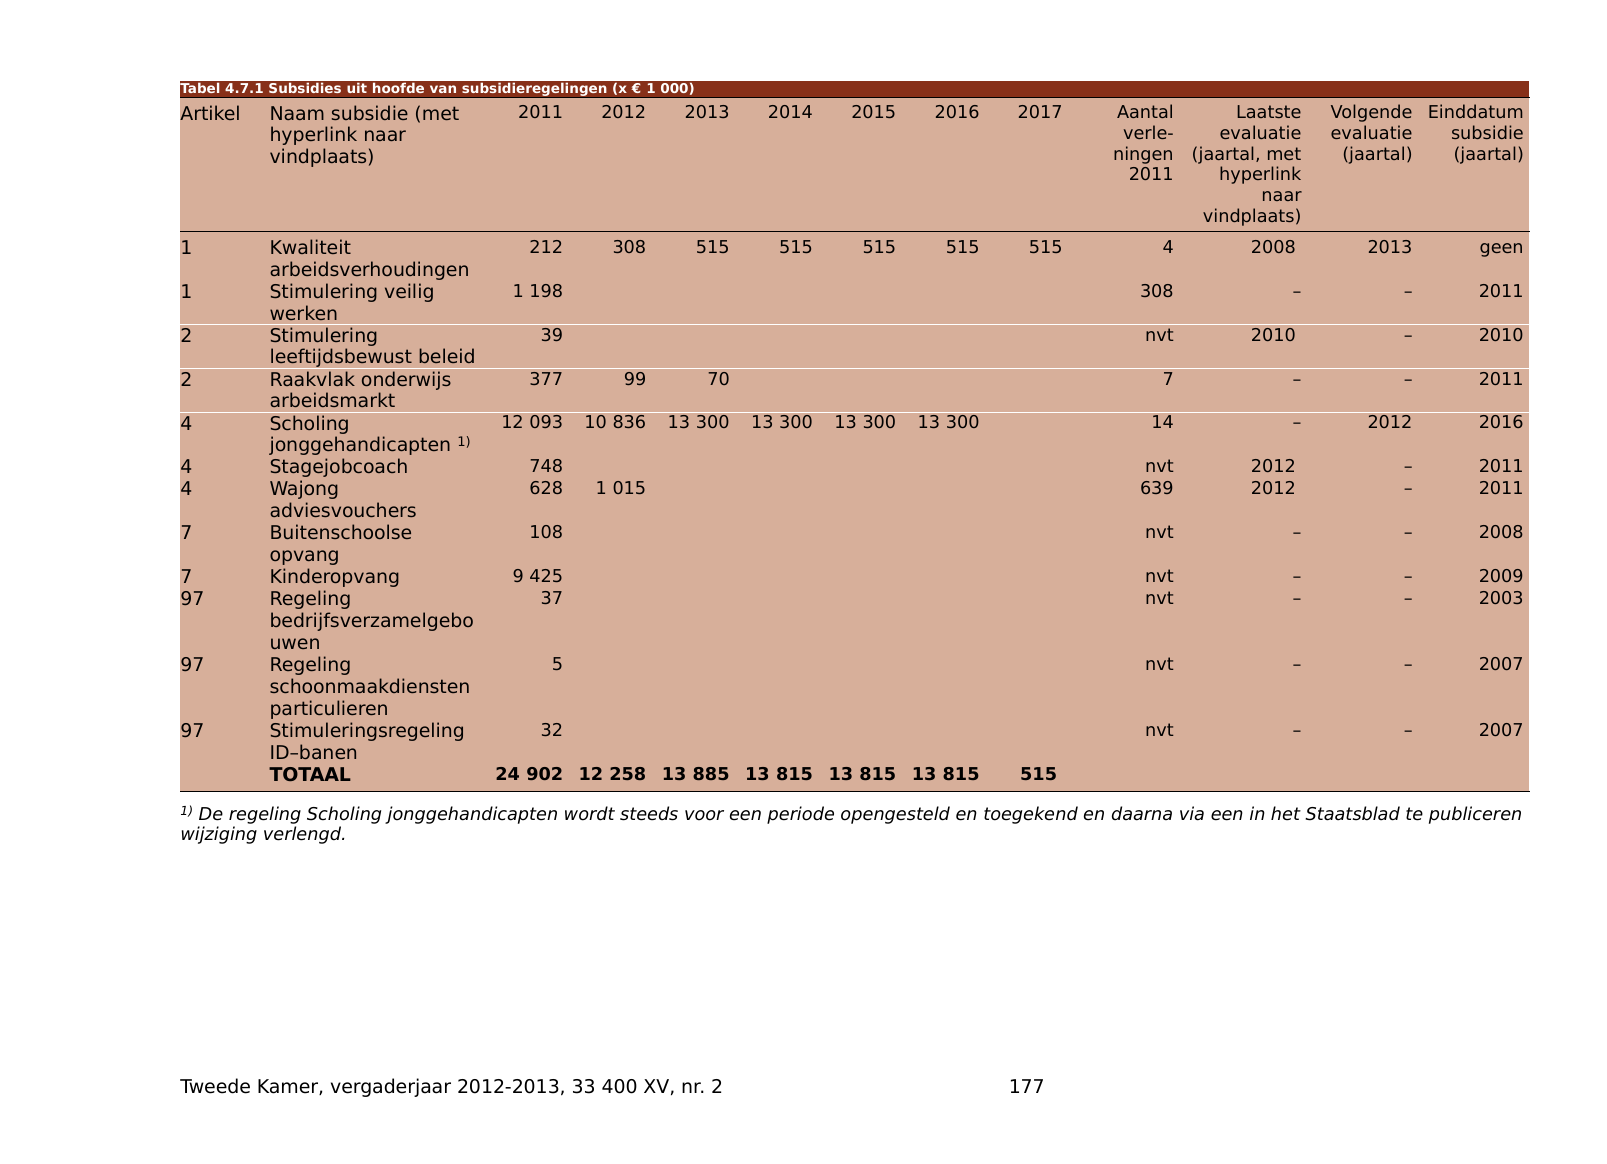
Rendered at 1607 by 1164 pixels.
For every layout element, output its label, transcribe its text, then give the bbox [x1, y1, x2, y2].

table_cell 2017 [985, 98, 1068, 231]
table_cell nvt [1069, 456, 1179, 478]
table_cell geen [1418, 232, 1529, 281]
table_cell 13 300 [735, 413, 818, 456]
table_cell [735, 325, 818, 368]
table_cell 2009 [1418, 566, 1529, 588]
table_cell 12 258 [569, 764, 652, 791]
table_cell [652, 325, 735, 368]
table_cell [985, 325, 1068, 368]
table_cell [735, 478, 818, 522]
table_cell 2011 [485, 98, 569, 231]
table_cell [819, 566, 902, 588]
table_cell 4 [180, 413, 263, 456]
table_cell – [1180, 654, 1307, 720]
table_cell Buitenschoolse opvang [263, 522, 485, 566]
table_cell – [1180, 281, 1307, 324]
table_cell 13 815 [819, 764, 902, 791]
table_cell – [1307, 325, 1418, 368]
table_cell – [1307, 456, 1418, 478]
table_cell 308 [569, 232, 652, 281]
table_cell 515 [819, 232, 902, 281]
table_cell – [1180, 522, 1307, 566]
table_cell 2 [180, 325, 263, 368]
table_cell 2015 [819, 98, 902, 231]
table_cell [735, 588, 818, 654]
table_cell Artikel [180, 98, 263, 231]
table_cell Volgende evaluatie (jaartal) [1307, 98, 1418, 231]
table_cell [652, 281, 735, 324]
table_cell – [1307, 654, 1418, 720]
table_cell 4 [1069, 232, 1179, 281]
table_cell [652, 720, 735, 764]
table_cell 2007 [1418, 720, 1529, 764]
table_cell [569, 654, 652, 720]
table_cell 7 [1069, 369, 1179, 412]
table_cell Laatste evaluatie (jaartal, met hyperlink naar vindplaats) [1180, 98, 1307, 231]
table_cell 2 [180, 369, 263, 412]
table_cell [902, 281, 985, 324]
table_cell [985, 281, 1068, 324]
table_cell 12 093 [485, 413, 569, 456]
table_cell [819, 478, 902, 522]
table_cell Stimuleringsregeling ID–banen [263, 720, 485, 764]
table_cell 515 [652, 232, 735, 281]
table_cell [1418, 764, 1529, 791]
table_cell 32 [485, 720, 569, 764]
table_cell 1 198 [485, 281, 569, 324]
table_cell [652, 522, 735, 566]
table_cell [1307, 764, 1418, 791]
table_cell 7 [180, 566, 263, 588]
table_cell [735, 522, 818, 566]
table_cell TOTAAL [263, 764, 485, 791]
table_cell [735, 654, 818, 720]
table_cell 24 902 [485, 764, 569, 791]
table_cell [902, 720, 985, 764]
table_cell Einddatum subsidie (jaartal) [1418, 98, 1529, 231]
table_cell Scholing jonggehandicapten 1) [263, 413, 485, 456]
table_cell [569, 566, 652, 588]
table_cell 2012 [1180, 456, 1307, 478]
table_cell [985, 456, 1068, 478]
table_cell 7 [180, 522, 263, 566]
table_cell [569, 325, 652, 368]
table_cell 2007 [1418, 654, 1529, 720]
table_cell [902, 325, 985, 368]
table_cell [819, 588, 902, 654]
table_cell 2011 [1418, 478, 1529, 522]
table_cell 628 [485, 478, 569, 522]
table_cell nvt [1069, 522, 1179, 566]
table_cell 2016 [902, 98, 985, 231]
table_cell nvt [1069, 566, 1179, 588]
table_cell 2012 [1307, 413, 1418, 456]
table_cell [569, 456, 652, 478]
table_cell [902, 588, 985, 654]
table_cell 2003 [1418, 588, 1529, 654]
table_cell [569, 522, 652, 566]
table_cell [569, 281, 652, 324]
table_cell 639 [1069, 478, 1179, 522]
table_cell [819, 325, 902, 368]
table_cell 10 836 [569, 413, 652, 456]
table_cell 13 815 [902, 764, 985, 791]
table_cell [902, 456, 985, 478]
table_cell 1 [180, 232, 263, 281]
table_cell – [1180, 566, 1307, 588]
table_cell [902, 369, 985, 412]
table_cell [1069, 764, 1179, 791]
table_cell [569, 720, 652, 764]
table_cell [985, 566, 1068, 588]
table_cell 515 [902, 232, 985, 281]
table_cell 377 [485, 369, 569, 412]
table_cell 2011 [1418, 281, 1529, 324]
table_cell [1180, 764, 1307, 791]
table_cell [819, 720, 902, 764]
table_cell Naam subsidie (met hyperlink naar vindplaats) [263, 98, 485, 231]
table_cell [902, 478, 985, 522]
table_cell 308 [1069, 281, 1179, 324]
table_cell Regeling schoonmaakdiensten particulieren [263, 654, 485, 720]
table_cell 212 [485, 232, 569, 281]
table_cell – [1307, 566, 1418, 588]
table_cell 2008 [1180, 232, 1307, 281]
table_cell Wajong adviesvouchers [263, 478, 485, 522]
table_cell Kwaliteit arbeidsverhoudingen [263, 232, 485, 281]
table_cell – [1180, 413, 1307, 456]
table_cell Stagejobcoach [263, 456, 485, 478]
table_cell 108 [485, 522, 569, 566]
table_cell Stimulering leeftijdsbewust beleid [263, 325, 485, 368]
table_cell [735, 456, 818, 478]
table_cell nvt [1069, 720, 1179, 764]
table_cell – [1180, 720, 1307, 764]
table_cell [652, 588, 735, 654]
table_cell 2012 [1180, 478, 1307, 522]
table_cell – [1307, 522, 1418, 566]
table_cell Regeling bedrijfsverzamelgebouwen [263, 588, 485, 654]
table_cell 2010 [1180, 325, 1307, 368]
table_cell 1) De regeling Scholing jonggehandicapten wordt steeds voor een periode opengesteld en toegekend en daarna via een in het Staatsblad te publiceren wijziging verlengd. [180, 792, 1529, 845]
table_cell 13 885 [652, 764, 735, 791]
table_cell 2016 [1418, 413, 1529, 456]
table_cell [985, 413, 1068, 456]
table_cell [652, 478, 735, 522]
table_cell 5 [485, 654, 569, 720]
table_cell [180, 764, 263, 791]
table_cell 70 [652, 369, 735, 412]
table_cell 14 [1069, 413, 1179, 456]
table_cell 13 300 [652, 413, 735, 456]
table_cell [902, 654, 985, 720]
table_cell [735, 720, 818, 764]
table_cell [985, 720, 1068, 764]
table_cell [985, 654, 1068, 720]
table_cell [985, 478, 1068, 522]
table_header Tabel 4.7.1 Subsidies uit hoofde van subsidieregelingen (x € 1 000) [180, 81, 1529, 97]
table_cell – [1180, 369, 1307, 412]
table_cell [902, 566, 985, 588]
table_cell [652, 566, 735, 588]
table_cell 2012 [569, 98, 652, 231]
table_cell 515 [985, 764, 1068, 791]
table_cell – [1180, 588, 1307, 654]
table_cell 13 300 [902, 413, 985, 456]
table_cell nvt [1069, 325, 1179, 368]
table_cell 2013 [652, 98, 735, 231]
table_cell 39 [485, 325, 569, 368]
table_cell 13 300 [819, 413, 902, 456]
table_cell 748 [485, 456, 569, 478]
table_cell – [1307, 281, 1418, 324]
table_cell [819, 369, 902, 412]
table_cell [569, 588, 652, 654]
table_cell 97 [180, 654, 263, 720]
table_cell [735, 566, 818, 588]
table_cell 97 [180, 588, 263, 654]
table_cell [985, 588, 1068, 654]
table_cell Kinderopvang [263, 566, 485, 588]
table_cell 4 [180, 478, 263, 522]
table_cell 515 [735, 232, 818, 281]
table_cell [735, 281, 818, 324]
table_cell 99 [569, 369, 652, 412]
table_cell nvt [1069, 588, 1179, 654]
table_cell Raakvlak onderwijs arbeidsmarkt [263, 369, 485, 412]
table_cell 9 425 [485, 566, 569, 588]
table_cell 97 [180, 720, 263, 764]
table_cell 2013 [1307, 232, 1418, 281]
table_cell 515 [985, 232, 1068, 281]
table_cell 37 [485, 588, 569, 654]
table_cell 1 [180, 281, 263, 324]
table_cell – [1307, 588, 1418, 654]
table_cell [819, 456, 902, 478]
table_cell nvt [1069, 654, 1179, 720]
table_cell [819, 522, 902, 566]
table_cell 2008 [1418, 522, 1529, 566]
table_cell [652, 456, 735, 478]
table_cell – [1307, 720, 1418, 764]
table_cell 13 815 [735, 764, 818, 791]
table_cell [985, 522, 1068, 566]
table_cell 1 015 [569, 478, 652, 522]
table_cell 2014 [735, 98, 818, 231]
table_cell Stimulering veilig werken [263, 281, 485, 324]
table_cell [902, 522, 985, 566]
table_cell [819, 654, 902, 720]
table_cell – [1307, 369, 1418, 412]
table_cell [652, 654, 735, 720]
table_cell 2011 [1418, 456, 1529, 478]
table_cell 4 [180, 456, 263, 478]
table_cell [985, 369, 1068, 412]
table_cell 2010 [1418, 325, 1529, 368]
table_cell 2011 [1418, 369, 1529, 412]
table_cell – [1307, 478, 1418, 522]
table_cell [819, 281, 902, 324]
table_cell [735, 369, 818, 412]
table_cell Aantal verle-ningen 2011 [1069, 98, 1179, 231]
